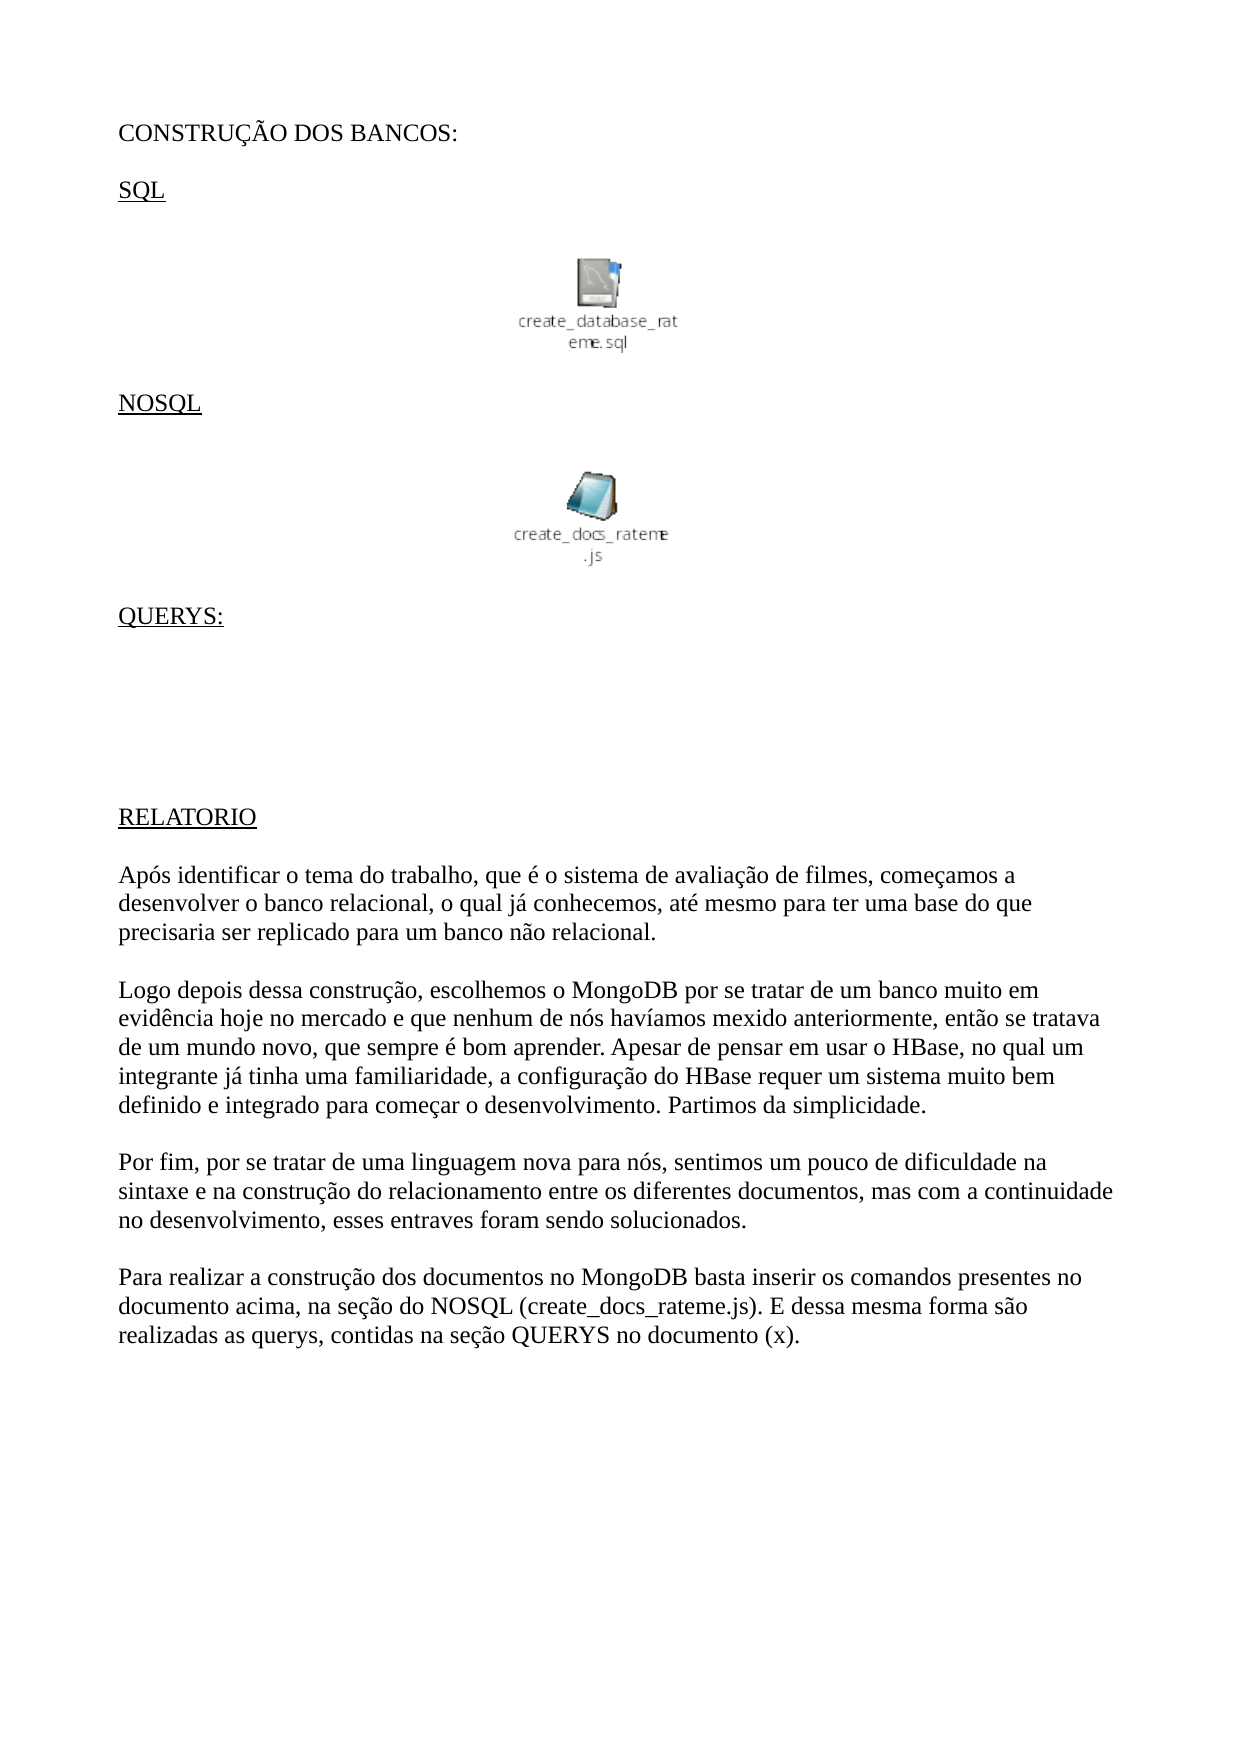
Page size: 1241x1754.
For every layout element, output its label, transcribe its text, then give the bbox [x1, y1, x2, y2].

text RELATORIO [118, 802, 1122, 831]
text Para realizar a construção dos documentos no MongoDB basta inserir os comandos presentes no documento acima, na seção do NOSQL (create_docs_rateme.js). E dessa mesma forma são realizadas as querys, contidas na seção QUERYS no documento (x). [118, 1262, 1122, 1348]
text CONSTRUÇÃO DOS BANCOS: [118, 118, 1122, 147]
text Por fim, por se tratar de uma linguagem nova para nós, sentimos um pouco de dificuldade na sintaxe e na construção do relacionamento entre os diferentes documentos, mas com a continuidade no desenvolvimento, esses entraves foram sendo solucionados. [118, 1147, 1122, 1233]
text Após identificar o tema do trabalho, que é o sistema de avaliação de filmes, começamos a desenvolver o banco relacional, o qual já conhecemos, até mesmo para ter uma base do que precisaria ser replicado para um banco não relacional. [118, 860, 1122, 946]
text Logo depois dessa construção, escolhemos o MongoDB por se tratar de um banco muito em evidência hoje no mercado e que nenhum de nós havíamos mexido anteriormente, então se tratava de um mundo novo, que sempre é bom aprender. Apesar de pensar em usar o HBase, no qual um integrante já tinha uma familiaridade, a configuração do HBase requer um sistema muito bem definido e integrado para começar o desenvolvimento. Partimos da simplicidade. [118, 975, 1122, 1118]
text SQL [118, 176, 1122, 204]
text QUERYS: [118, 601, 1122, 630]
text NOSQL [118, 388, 1122, 417]
